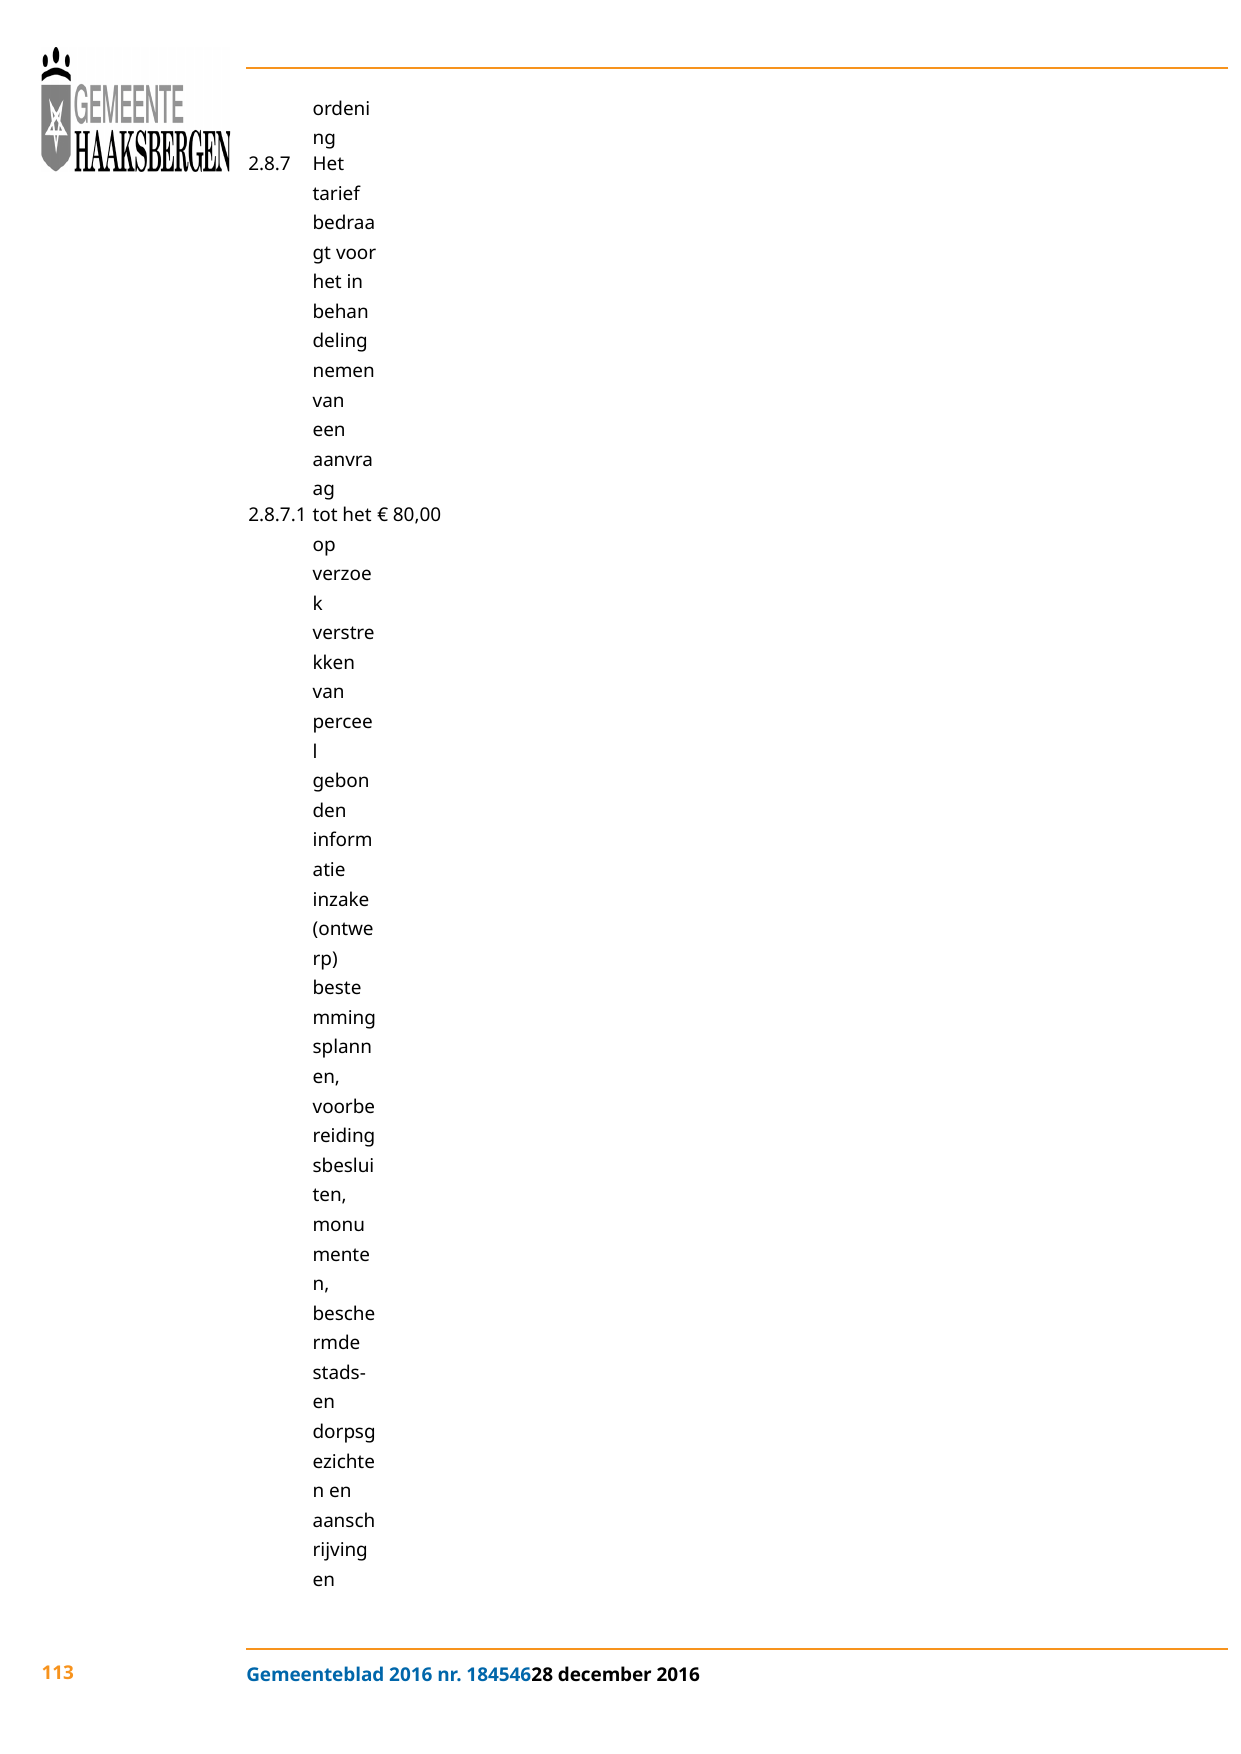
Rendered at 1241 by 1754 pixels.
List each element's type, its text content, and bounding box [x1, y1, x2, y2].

table_cell [377, 95, 442, 150]
table_cell [700, 150, 764, 501]
table_cell [442, 95, 506, 150]
table_cell 2.8.7 [248, 150, 312, 501]
table_cell [442, 501, 506, 1592]
table_cell [1023, 95, 1087, 150]
table_cell [700, 95, 764, 150]
table_cell [635, 501, 700, 1592]
table_cell [442, 150, 506, 501]
table_cell [377, 150, 442, 501]
table_cell Het tarief bedraagt voor het in behandeling nemen van een aanvraag [313, 150, 377, 501]
table_cell [958, 501, 1022, 1592]
table_cell [764, 95, 829, 150]
table_cell [1087, 95, 1152, 150]
table_cell [635, 150, 700, 501]
table_cell € 80,00 [377, 501, 442, 1592]
table_cell [1023, 501, 1087, 1592]
table_cell [829, 95, 893, 150]
table_cell [894, 150, 958, 501]
table_cell [1023, 150, 1087, 501]
table_cell [1087, 501, 1152, 1592]
table_cell [829, 501, 893, 1592]
table_cell [894, 501, 958, 1592]
table_cell [506, 501, 571, 1592]
table_cell [958, 95, 1022, 150]
table_cell tot het op verzoek verstrekken van perceel gebonden informatie inzake (ontwerp) bestemmingsplannen, voorbereidingsbesluiten, monumenten, beschermde stads- en dorpsgezichten en aanschrijvingen [313, 501, 377, 1592]
picture [41, 47, 231, 172]
table_cell [506, 150, 571, 501]
table_cell [700, 501, 764, 1592]
table_cell [764, 501, 829, 1592]
table_cell [506, 95, 571, 150]
table_cell [635, 95, 700, 150]
table_cell [958, 150, 1022, 501]
table_cell [829, 150, 893, 501]
table_cell ordening [313, 95, 377, 150]
table_cell [894, 95, 958, 150]
table_cell [764, 150, 829, 501]
table_cell 2.8.7.1 [248, 501, 312, 1592]
table_cell [571, 95, 635, 150]
table_cell [248, 95, 312, 150]
table_cell [571, 501, 635, 1592]
table_cell [1087, 150, 1152, 501]
table_cell [571, 150, 635, 501]
